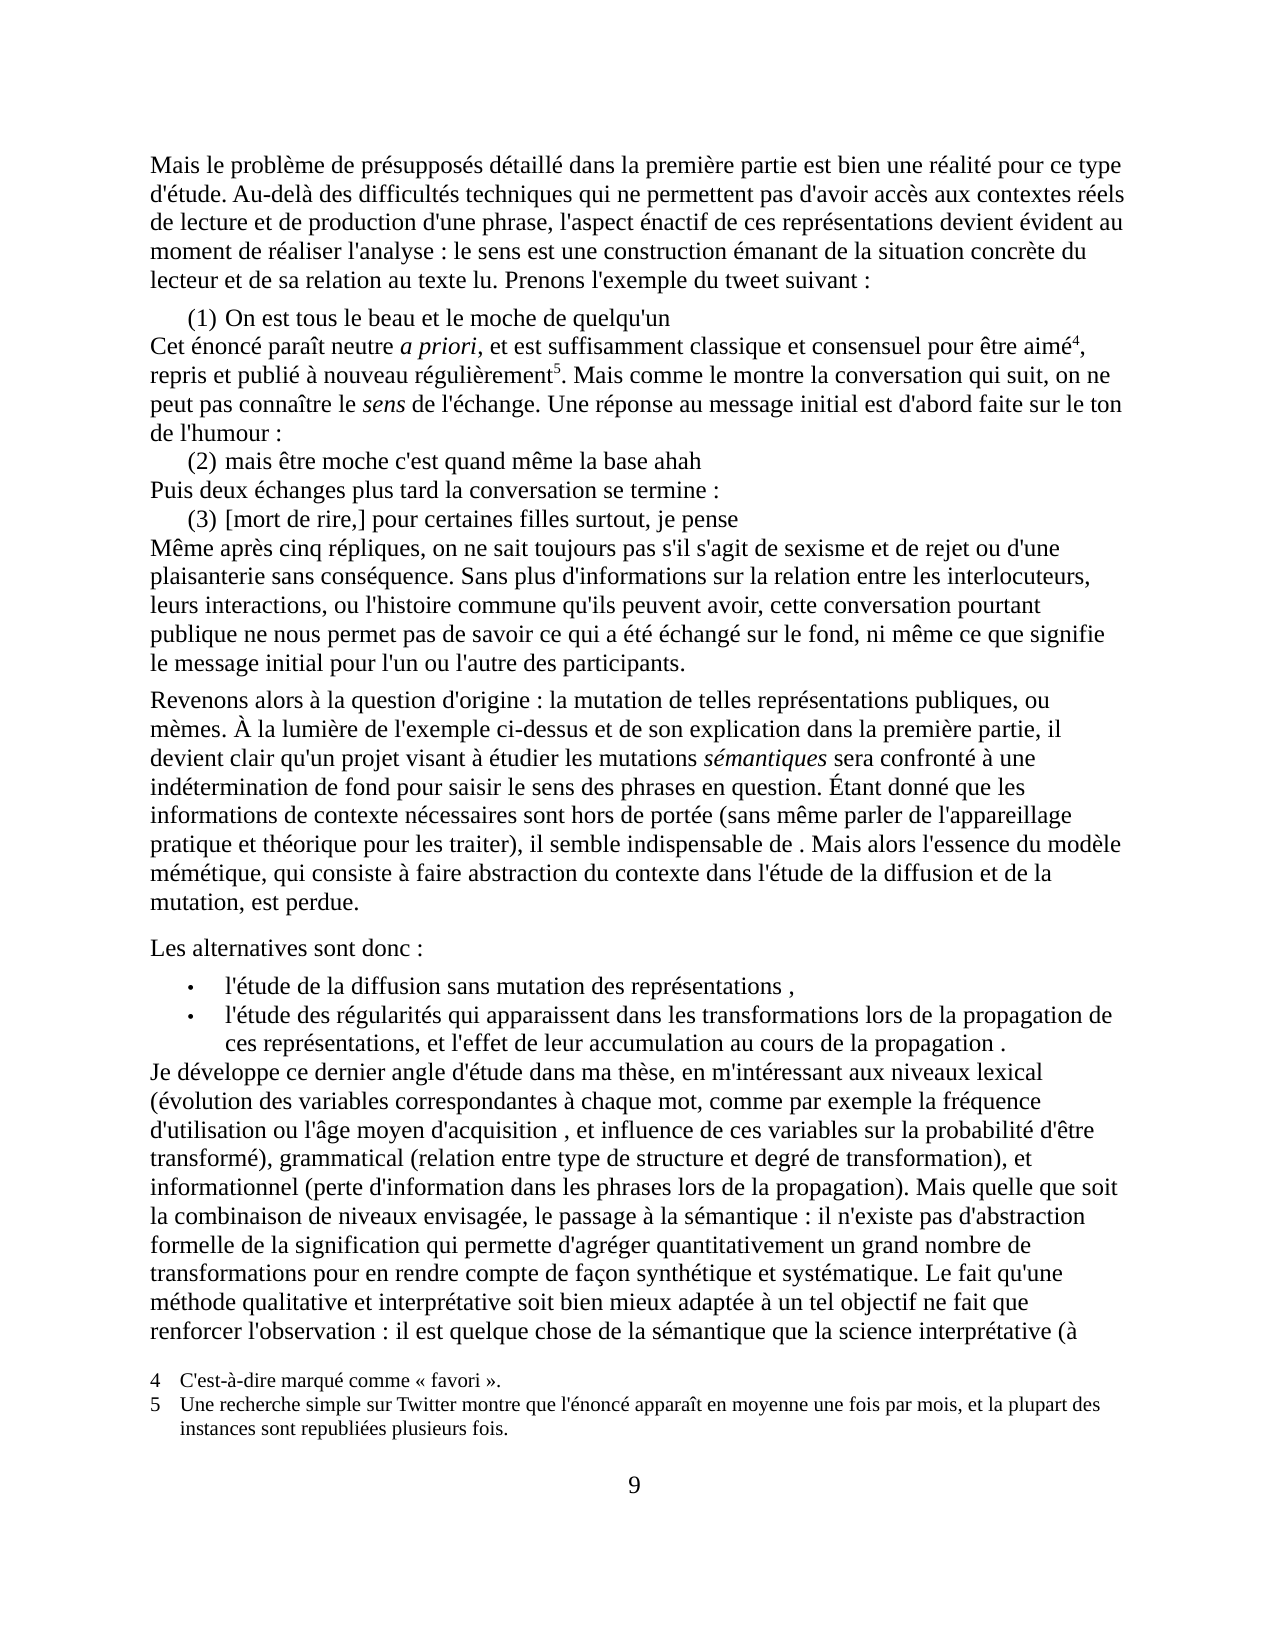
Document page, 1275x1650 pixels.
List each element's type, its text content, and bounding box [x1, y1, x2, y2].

text Mais le problème de présupposés détaillé dans la première partie est bien une réalité pour ce type d'étude. Au-delà des difficultés techniques qui ne permettent pas d'avoir accès aux contextes réels de lecture et de production d'une phrase, l'aspect énactif de ces représentations devient évident au moment de réaliser l'analyse : le sens est une construction émanant de la situation concrète du lecteur et de sa relation au texte lu. Prenons l'exemple du tweet suivant : [150, 150, 1125, 294]
text Revenons alors à la question d'origine : la mutation de telles représentations publiques, ou mèmes. À la lumière de l'exemple ci-dessus et de son explication dans la première partie, il devient clair qu'un projet visant à étudier les mutations sémantiques sera confronté à une indétermination de fond pour saisir le sens des phrases en question. Étant donné que les informations de contexte nécessaires sont hors de portée (sans même parler de l'appareillage pratique et théorique pour les traiter), il semble indispensable de . Mais alors l'essence du modèle mémétique, qui consiste à faire abstraction du contexte dans l'étude de la diffusion et de la mutation, est perdue. [150, 685, 1125, 915]
text Puis deux échanges plus tard la conversation se termine : [150, 475, 1125, 504]
list l'étude des régularités qui apparaissent dans les transformations lors de la propagation de ces représentations, et l'effet de leur accumulation au cours de la propagation . [187, 1000, 1125, 1057]
text Les alternatives sont donc : [150, 933, 1125, 962]
text Une recherche simple sur Twitter montre que l'énoncé apparaît en moyenne une fois par mois, et la plupart des instances sont republiées plusieurs fois. [150, 1392, 1125, 1440]
list On est tous le beau et le moche de quelqu'un [187, 303, 1125, 331]
list mais être moche c'est quand même la base ahah [187, 446, 1125, 475]
text Même après cinq répliques, on ne sait toujours pas s'il s'agit de sexisme et de rejet ou d'une plaisanterie sans conséquence. Sans plus d'informations sur la relation entre les interlocuteurs, leurs interactions, ou l'histoire commune qu'ils peuvent avoir, cette conversation pourtant publique ne nous permet pas de savoir ce qui a été échangé sur le fond, ni même ce que signifie le message initial pour l'un ou l'autre des participants. [150, 533, 1125, 676]
text Cet énoncé paraît neutre a priori, et est suffisamment classique et consensuel pour être aimé, repris et publié à nouveau régulièrement. Mais comme le montre la conversation qui suit, on ne peut pas connaître le sens de l'échange. Une réponse au message initial est d'abord faite sur le ton de l'humour : [150, 331, 1125, 446]
list [mort de rire,] pour certaines filles surtout, je pense [187, 504, 1125, 533]
text Je développe ce dernier angle d'étude dans ma thèse, en m'intéressant aux niveaux lexical (évolution des variables correspondantes à chaque mot, comme par exemple la fréquence d'utilisation ou l'âge moyen d'acquisition , et influence de ces variables sur la probabilité d'être transformé), grammatical (relation entre type de structure et degré de transformation), et informationnel (perte d'information dans les phrases lors de la propagation). Mais quelle que soit la combinaison de niveaux envisagée, le passage à la sémantique : il n'existe pas d'abstraction formelle de la signification qui permette d'agréger quantitativement un grand nombre de transformations pour en rendre compte de façon synthétique et systématique. Le fait qu'une méthode qualitative et interprétative soit bien mieux adaptée à un tel objectif ne fait que renforcer l'observation : il est quelque chose de la sémantique que la science interprétative (à [150, 1057, 1125, 1345]
list l'étude de la diffusion sans mutation des représentations , [187, 971, 1125, 1000]
text C'est-à-dire marqué comme « favori ». [150, 1368, 1125, 1392]
